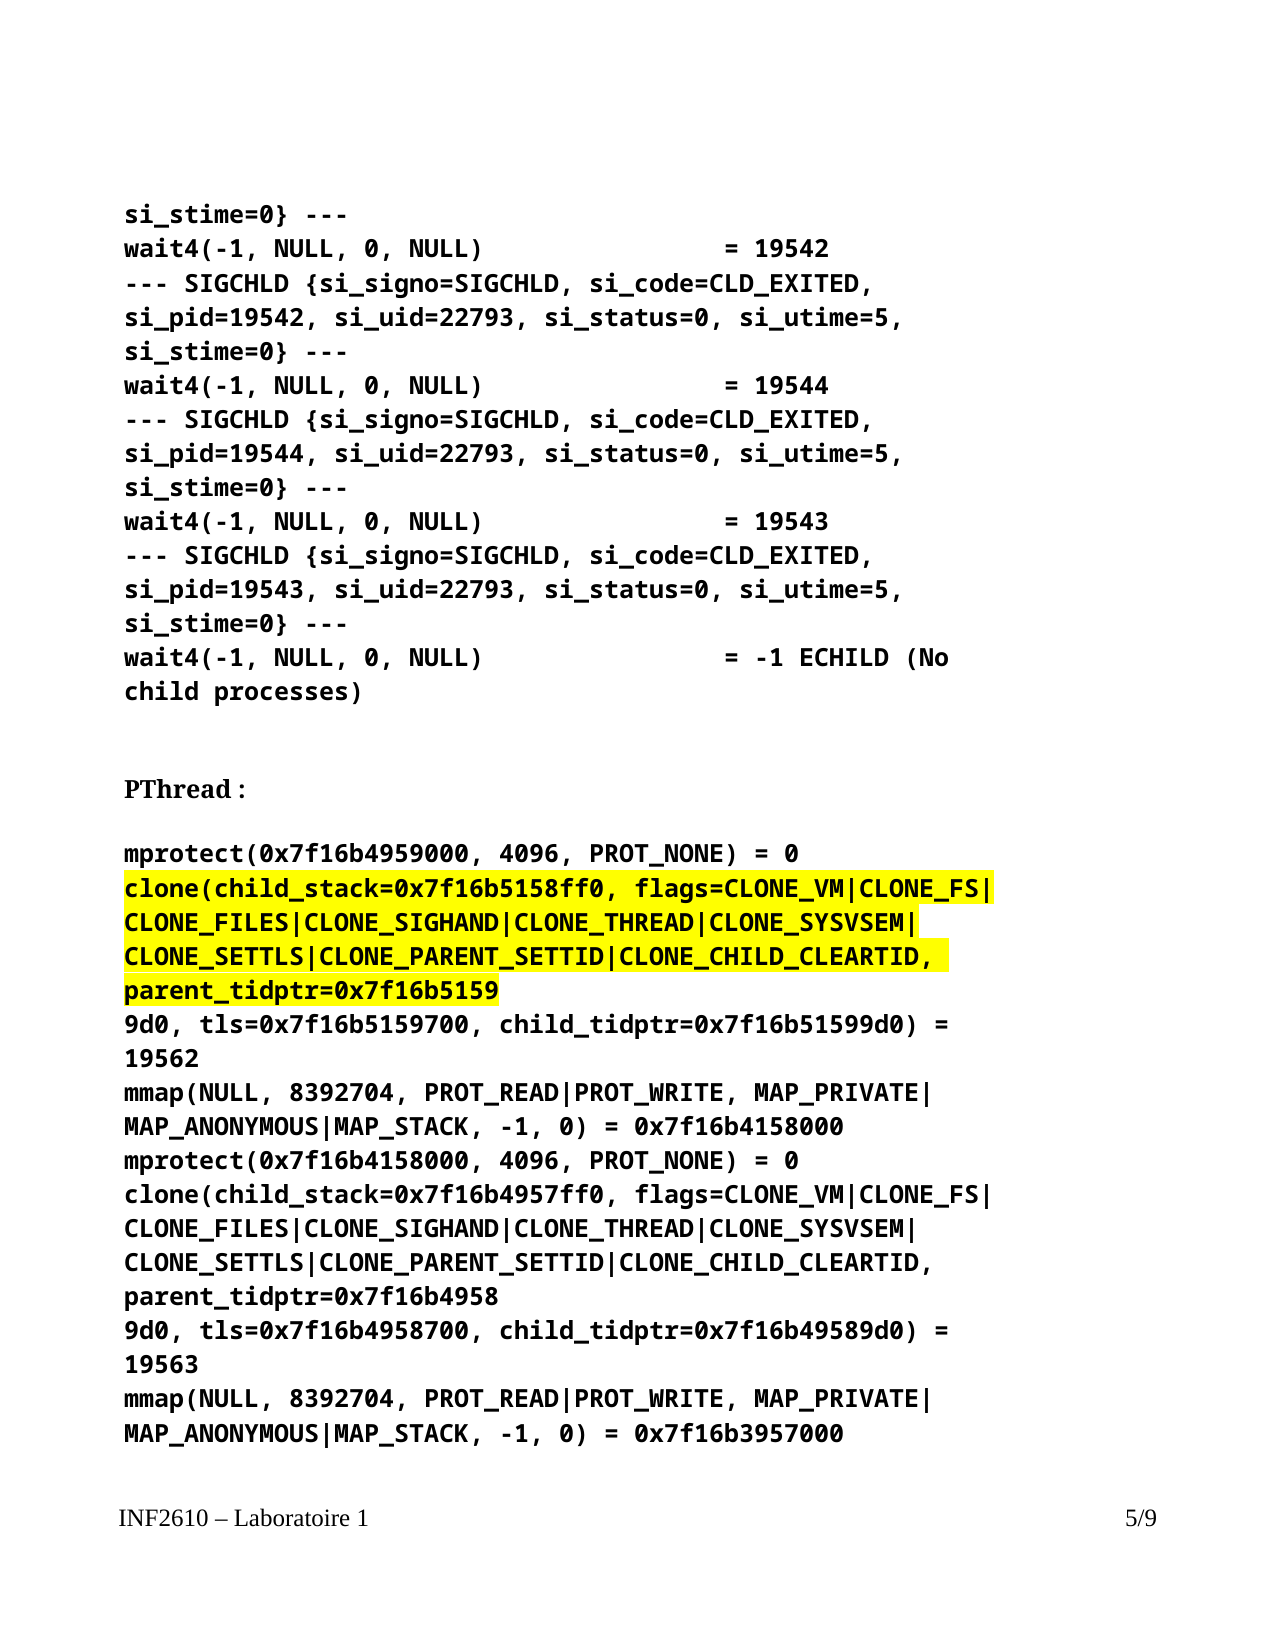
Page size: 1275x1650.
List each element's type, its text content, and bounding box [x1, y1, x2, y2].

table_cell [1008, 176, 1077, 1455]
table_cell [1077, 176, 1155, 1455]
table_cell si_stime=0} --- wait4(-1, NULL, 0, NULL) = 19542 --- SIGCHLD {si_signo=SIGCHLD, si_code=CLD_EXITED, si_pid=19542, si_uid=22793, si_status=0, si_utime=5, si_stime=0} --- wait4(-1, NULL, 0, NULL) = 19544 --- SIGCHLD {si_signo=SIGCHLD, si_code=CLD_EXITED, si_pid=19544, si_uid=22793, si_status=0, si_utime=5, si_stime=0} --- wait4(-1, NULL, 0, NULL) = 19543 --- SIGCHLD {si_signo=SIGCHLD, si_code=CLD_EXITED, si_pid=19543, si_uid=22793, si_status=0, si_utime=5, si_stime=0} --- wait4(-1, NULL, 0, NULL) = -1 ECHILD (No child processes) PThread : mprotect(0x7f16b4959000, 4096, PROT_NONE) = 0 clone(child_stack=0x7f16b5158ff0, flags=CLONE_VM|CLONE_FS|CLONE_FILES|CLONE_SIGHAND|CLONE_THREAD|CLONE_SYSVSEM|CLONE_SETTLS|CLONE_PARENT_SETTID|CLONE_CHILD_CLEARTID, parent_tidptr=0x7f16b5159 9d0, tls=0x7f16b5159700, child_tidptr=0x7f16b51599d0) = 19562 mmap(NULL, 8392704, PROT_READ|PROT_WRITE, MAP_PRIVATE|MAP_ANONYMOUS|MAP_STACK, -1, 0) = 0x7f16b4158000 mprotect(0x7f16b4158000, 4096, PROT_NONE) = 0 clone(child_stack=0x7f16b4957ff0, flags=CLONE_VM|CLONE_FS|CLONE_FILES|CLONE_SIGHAND|CLONE_THREAD|CLONE_SYSVSEM|CLONE_SETTLS|CLONE_PARENT_SETTID|CLONE_CHILD_CLEARTID, parent_tidptr=0x7f16b4958 9d0, tls=0x7f16b4958700, child_tidptr=0x7f16b49589d0) = 19563 mmap(NULL, 8392704, PROT_READ|PROT_WRITE, MAP_PRIVATE|MAP_ANONYMOUS|MAP_STACK, -1, 0) = 0x7f16b3957000 [118, 176, 1007, 1455]
